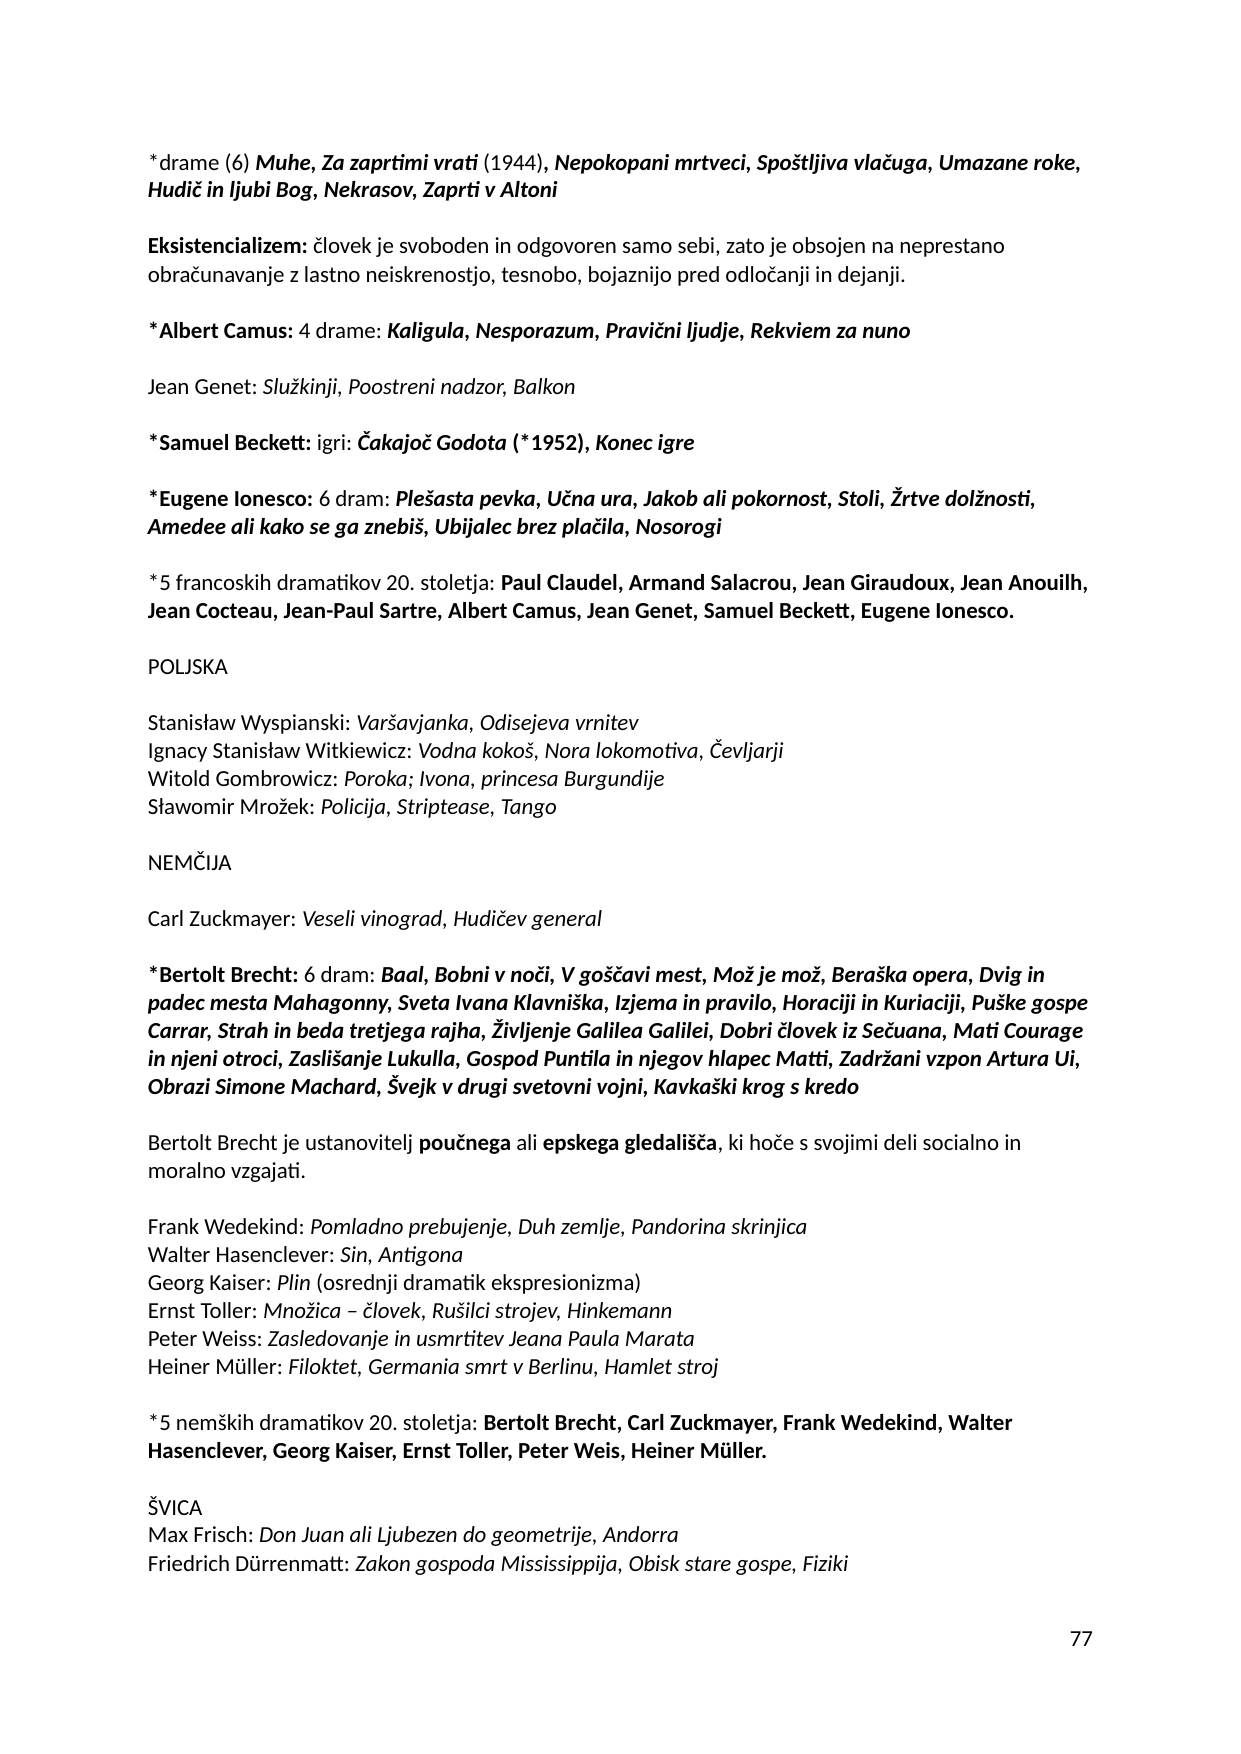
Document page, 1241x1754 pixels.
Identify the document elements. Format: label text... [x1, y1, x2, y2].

text *Samuel Beckett: igri: Čakajoč Godota (*1952), Konec igre [148, 428, 1093, 456]
text Georg Kaiser: Plin (osrednji dramatik ekspresionizma) [148, 1268, 1093, 1296]
text *5 francoskih dramatikov 20. stoletja: Paul Claudel, Armand Salacrou, Jean Giraudoux, Jean Anouilh, Jean Cocteau, Jean-Paul Sartre, Albert Camus, Jean Genet, Samuel Beckett, Eugene Ionesco. [148, 568, 1093, 624]
text Friedrich Dürrenmatt: Zakon gospoda Mississippija, Obisk stare gospe, Fiziki [148, 1549, 1093, 1577]
text ŠVICA [148, 1493, 1093, 1521]
text Ernst Toller: Množica – človek, Rušilci strojev, Hinkemann [148, 1296, 1093, 1324]
text Max Frisch: Don Juan ali Ljubezen do geometrije, Andorra [148, 1521, 1093, 1549]
text Heiner Müller: Filoktet, Germania smrt v Berlinu, Hamlet stroj [148, 1352, 1093, 1381]
text *drame (6) Muhe, Za zaprtimi vrati (1944), Nepokopani mrtveci, Spoštljiva vlačuga, Umazane roke, Hudič in ljubi Bog, Nekrasov, Zaprti v Altoni [148, 148, 1093, 204]
text POLJSKA [148, 652, 1093, 680]
text *Eugene Ionesco: 6 dram: Plešasta pevka, Učna ura, Jakob ali pokornost, Stoli, Žrtve dolžnosti, Amedee ali kako se ga znebiš, Ubijalec brez plačila, Nosorogi [148, 484, 1093, 540]
text Peter Weiss: Zasledovanje in usmrtitev Jeana Paula Marata [148, 1324, 1093, 1352]
text Frank Wedekind: Pomladno prebujenje, Duh zemlje, Pandorina skrinjica [148, 1212, 1093, 1240]
text NEMČIJA [148, 848, 1093, 876]
text Eksistencializem: človek je svoboden in odgovoren samo sebi, zato je obsojen na neprestano obračunavanje z lastno neiskrenostjo, tesnobo, bojaznijo pred odločanji in dejanji. [148, 232, 1093, 288]
text *5 nemških dramatikov 20. stoletja: Bertolt Brecht, Carl Zuckmayer, Frank Wedekind, Walter Hasenclever, Georg Kaiser, Ernst Toller, Peter Weis, Heiner Müller. [148, 1408, 1093, 1464]
text Bertolt Brecht je ustanovitelj poučnega ali epskega gledališča, ki hoče s svojimi deli socialno in moralno vzgajati. [148, 1128, 1093, 1184]
text Ignacy Stanisław Witkiewicz: Vodna kokoš, Nora lokomotiva, Čevljarji [148, 736, 1093, 764]
text *Albert Camus: 4 drame: Kaligula, Nesporazum, Pravični ljudje, Rekviem za nuno [148, 316, 1093, 344]
text Carl Zuckmayer: Veseli vinograd, Hudičev general [148, 904, 1093, 932]
text Walter Hasenclever: Sin, Antigona [148, 1240, 1093, 1268]
text Witold Gombrowicz: Poroka; Ivona, princesa Burgundije [148, 764, 1093, 792]
text *Bertolt Brecht: 6 dram: Baal, Bobni v noči, V goščavi mest, Mož je mož, Beraška opera, Dvig in padec mesta Mahagonny, Sveta Ivana Klavniška, Izjema in pravilo, Horaciji in Kuriaciji, Puške gospe Carrar, Strah in beda tretjega rajha, Življenje Galilea Galilei, Dobri človek iz Sečuana, Mati Courage in njeni otroci, Zaslišanje Lukulla, Gospod Puntila in njegov hlapec Matti, Zadržani vzpon Artura Ui, Obrazi Simone Machard, Švejk v drugi svetovni vojni, Kavkaški krog s kredo [148, 960, 1093, 1100]
text Sławomir Mrožek: Policija, Striptease, Tango [148, 792, 1093, 820]
text Jean Genet: Služkinji, Poostreni nadzor, Balkon [148, 372, 1093, 400]
text Stanisław Wyspianski: Varšavjanka, Odisejeva vrnitev [148, 708, 1093, 736]
